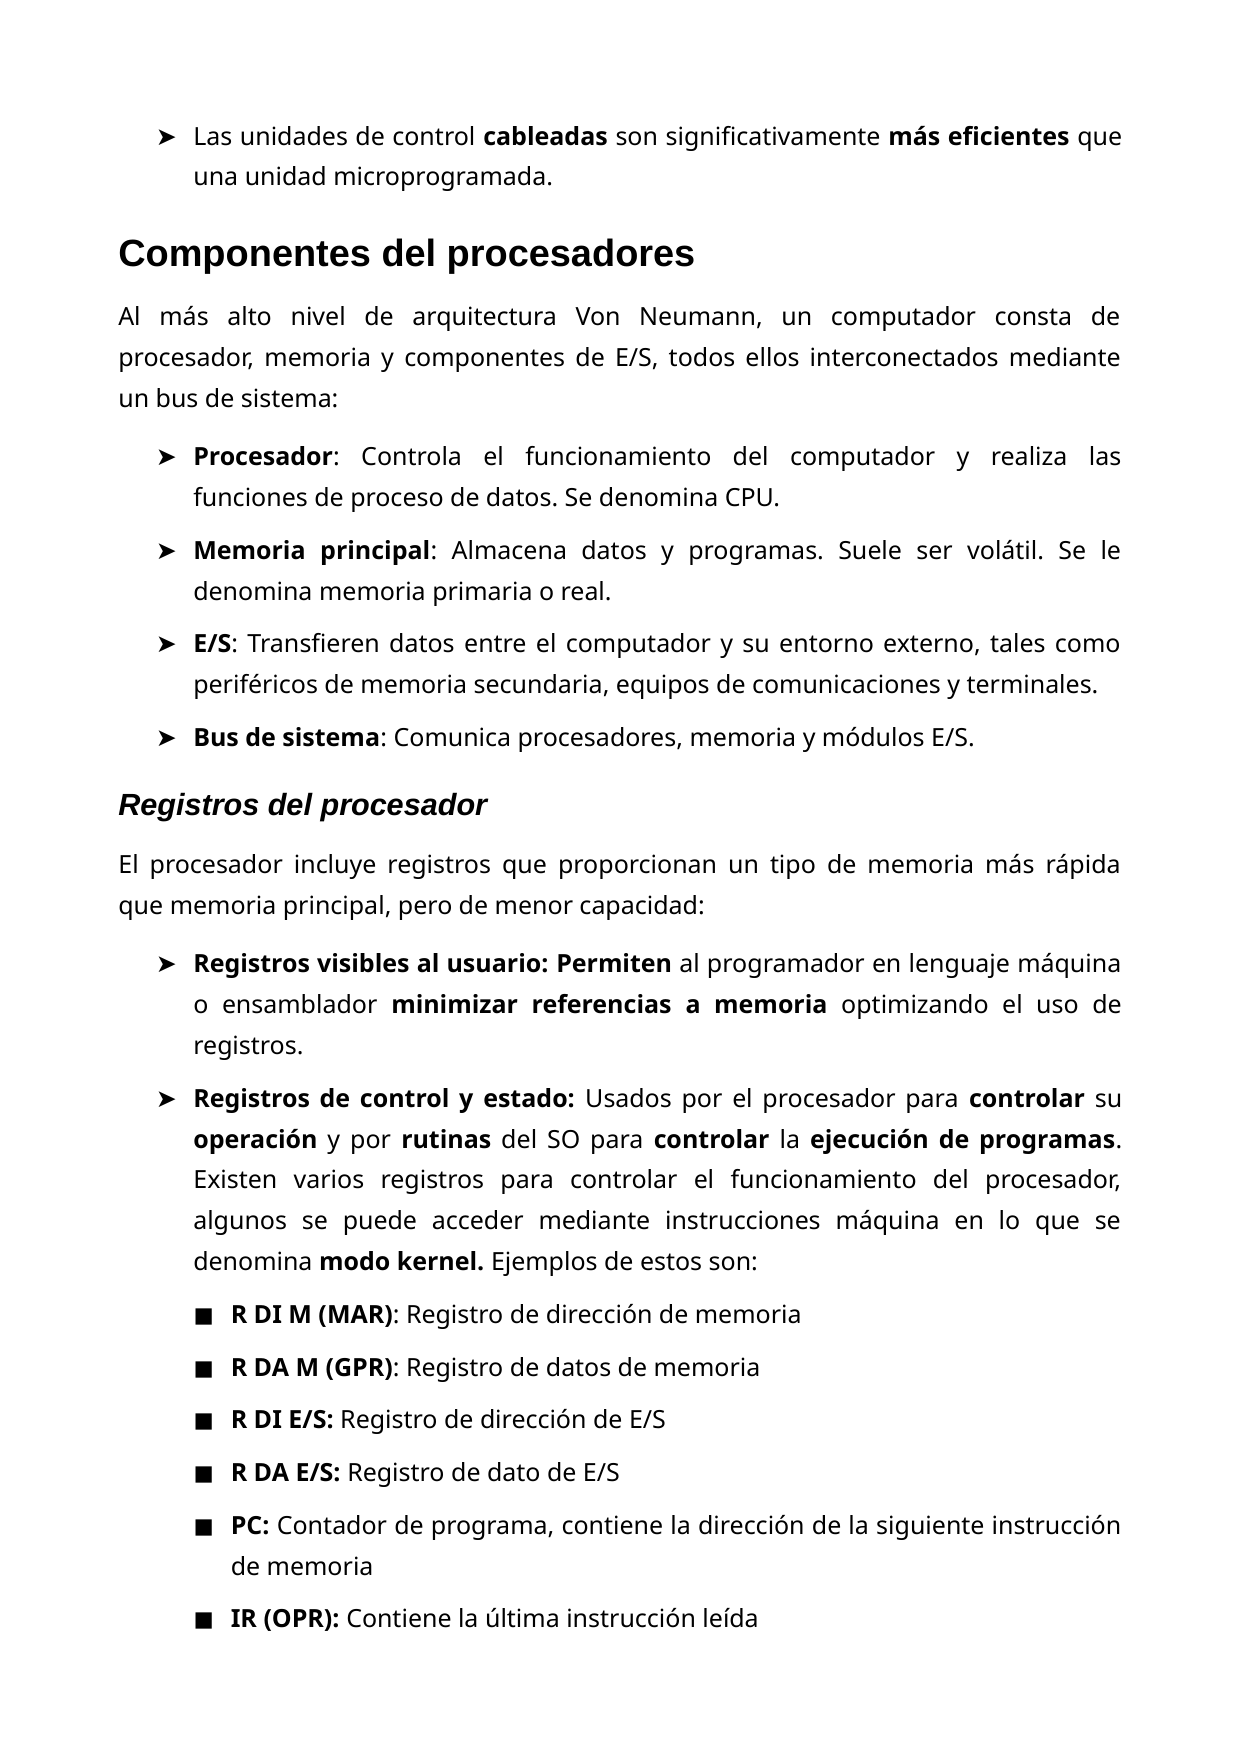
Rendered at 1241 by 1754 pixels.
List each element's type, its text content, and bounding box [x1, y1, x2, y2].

subtitle Componentes del procesadores [118, 231, 1122, 274]
list Procesador: Controla el funcionamiento del computador y realiza las funciones de proceso de datos. Se denomina CPU. [156, 439, 1122, 514]
list R DA M (GPR): Registro de datos de memoria [193, 1349, 1122, 1383]
list Memoria principal: Almacena datos y programas. Suele ser volátil. Se le denomina memoria primaria o real. [156, 532, 1122, 607]
text El procesador incluye registros que proporcionan un tipo de memoria más rápida que memoria principal, pero de menor capacidad: [118, 847, 1122, 922]
list Registros de control y estado: Usados por el procesador para controlar su operación y por rutinas del SO para controlar la ejecución de programas. Existen varios registros para controlar el funcionamiento del procesador, algunos se puede acceder mediante instrucciones máquina en lo que se denomina modo kernel. Ejemplos de estos son: [156, 1080, 1122, 1278]
subtitle Registros del procesador [118, 787, 1122, 822]
list Registros visibles al usuario: Permiten al programador en lenguaje máquina o ensamblador minimizar referencias a memoria optimizando el uso de registros. [156, 946, 1122, 1062]
list E/S: Transfieren datos entre el computador y su entorno externo, tales como periféricos de memoria secundaria, equipos de comunicaciones y terminales. [156, 626, 1122, 701]
list R DI E/S: Registro de dirección de E/S [193, 1402, 1122, 1436]
list IR (OPR): Contiene la última instrucción leída [193, 1601, 1122, 1635]
list Las unidades de control cableadas son significativamente más eficientes que una unidad microprogramada. [156, 118, 1122, 193]
list PC: Contador de programa, contiene la dirección de la siguiente instrucción de memoria [193, 1507, 1122, 1582]
list Bus de sistema: Comunica procesadores, memoria y módulos E/S. [156, 719, 1122, 753]
text Al más alto nivel de arquitectura Von Neumann, un computador consta de procesador, memoria y componentes de E/S, todos ellos interconectados mediante un bus de sistema: [118, 299, 1122, 414]
list R DA E/S: Registro de dato de E/S [193, 1454, 1122, 1489]
list R DI M (MAR): Registro de dirección de memoria [193, 1296, 1122, 1331]
